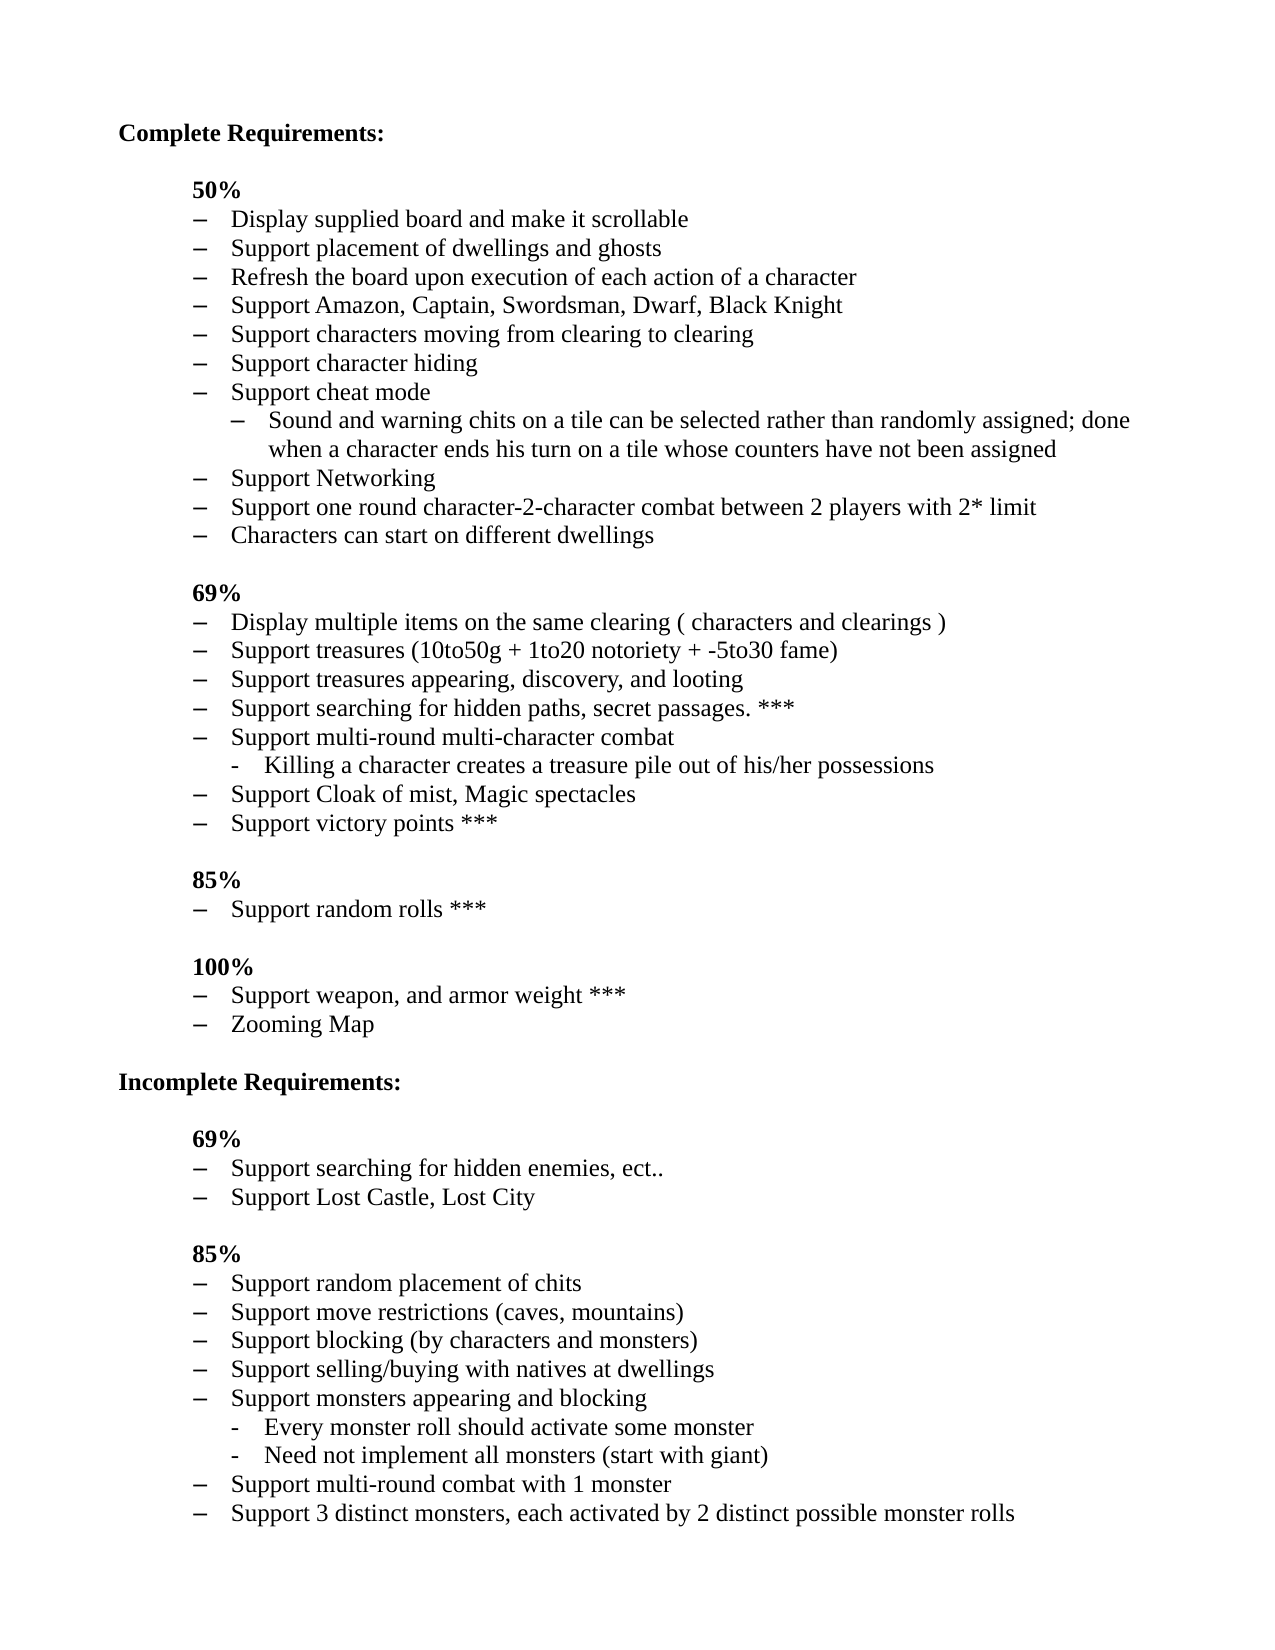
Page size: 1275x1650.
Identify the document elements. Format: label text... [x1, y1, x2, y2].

list Support Cloak of mist, Magic spectacles [193, 779, 1157, 808]
text 69% [118, 1124, 1157, 1153]
text 50% [118, 176, 1157, 204]
list Support characters moving from clearing to clearing [193, 319, 1157, 348]
text Complete Requirements: [118, 118, 1157, 147]
list Support treasures (10to50g + 1to20 notoriety + -5to30 fame) [193, 636, 1157, 664]
list Support character hiding [193, 348, 1157, 377]
list Support one round character-2-character combat between 2 players with 2* limit [193, 492, 1157, 521]
list Support Amazon, Captain, Swordsman, Dwarf, Black Knight [193, 291, 1157, 319]
list Support multi-round multi-character combat [193, 722, 1157, 751]
list Display supplied board and make it scrollable [193, 204, 1157, 233]
list - Every monster roll should activate some monster [193, 1412, 1157, 1441]
list Refresh the board upon execution of each action of a character [193, 262, 1157, 291]
list Support treasures appearing, discovery, and looting [193, 664, 1157, 693]
text 100% [118, 952, 1157, 981]
list Support 3 distinct monsters, each activated by 2 distinct possible monster rolls [193, 1498, 1157, 1527]
list - Killing a character creates a treasure pile out of his/her possessions [193, 751, 1157, 779]
list Support searching for hidden enemies, ect.. [193, 1153, 1157, 1182]
text 85% [118, 1239, 1157, 1268]
list Support searching for hidden paths, secret passages. *** [193, 693, 1157, 722]
list Support move restrictions (caves, mountains) [193, 1297, 1157, 1326]
list - Need not implement all monsters (start with giant) [193, 1441, 1157, 1469]
list Sound and warning chits on a tile can be selected rather than randomly assigned; done when a character ends his turn on a tile whose counters have not been assigned [231, 406, 1157, 463]
list Support random placement of chits [193, 1268, 1157, 1297]
list Support cheat mode [193, 377, 1157, 406]
list Support victory points *** [193, 808, 1157, 837]
list Support multi-round combat with 1 monster [193, 1469, 1157, 1498]
list Support weapon, and armor weight *** [193, 981, 1157, 1009]
list Support Lost Castle, Lost City [193, 1182, 1157, 1211]
list Support random rolls *** [193, 894, 1157, 923]
list Support monsters appearing and blocking [193, 1383, 1157, 1412]
list Characters can start on different dwellings [193, 521, 1157, 549]
list Display multiple items on the same clearing ( characters and clearings ) [193, 607, 1157, 636]
text 69% [118, 578, 1157, 607]
list Support blocking (by characters and monsters) [193, 1326, 1157, 1354]
text 85% [118, 866, 1157, 894]
list Support selling/buying with natives at dwellings [193, 1354, 1157, 1383]
text Incomplete Requirements: [118, 1067, 1157, 1096]
list Support Networking [193, 463, 1157, 492]
list Support placement of dwellings and ghosts [193, 233, 1157, 262]
list Zooming Map [193, 1009, 1157, 1038]
